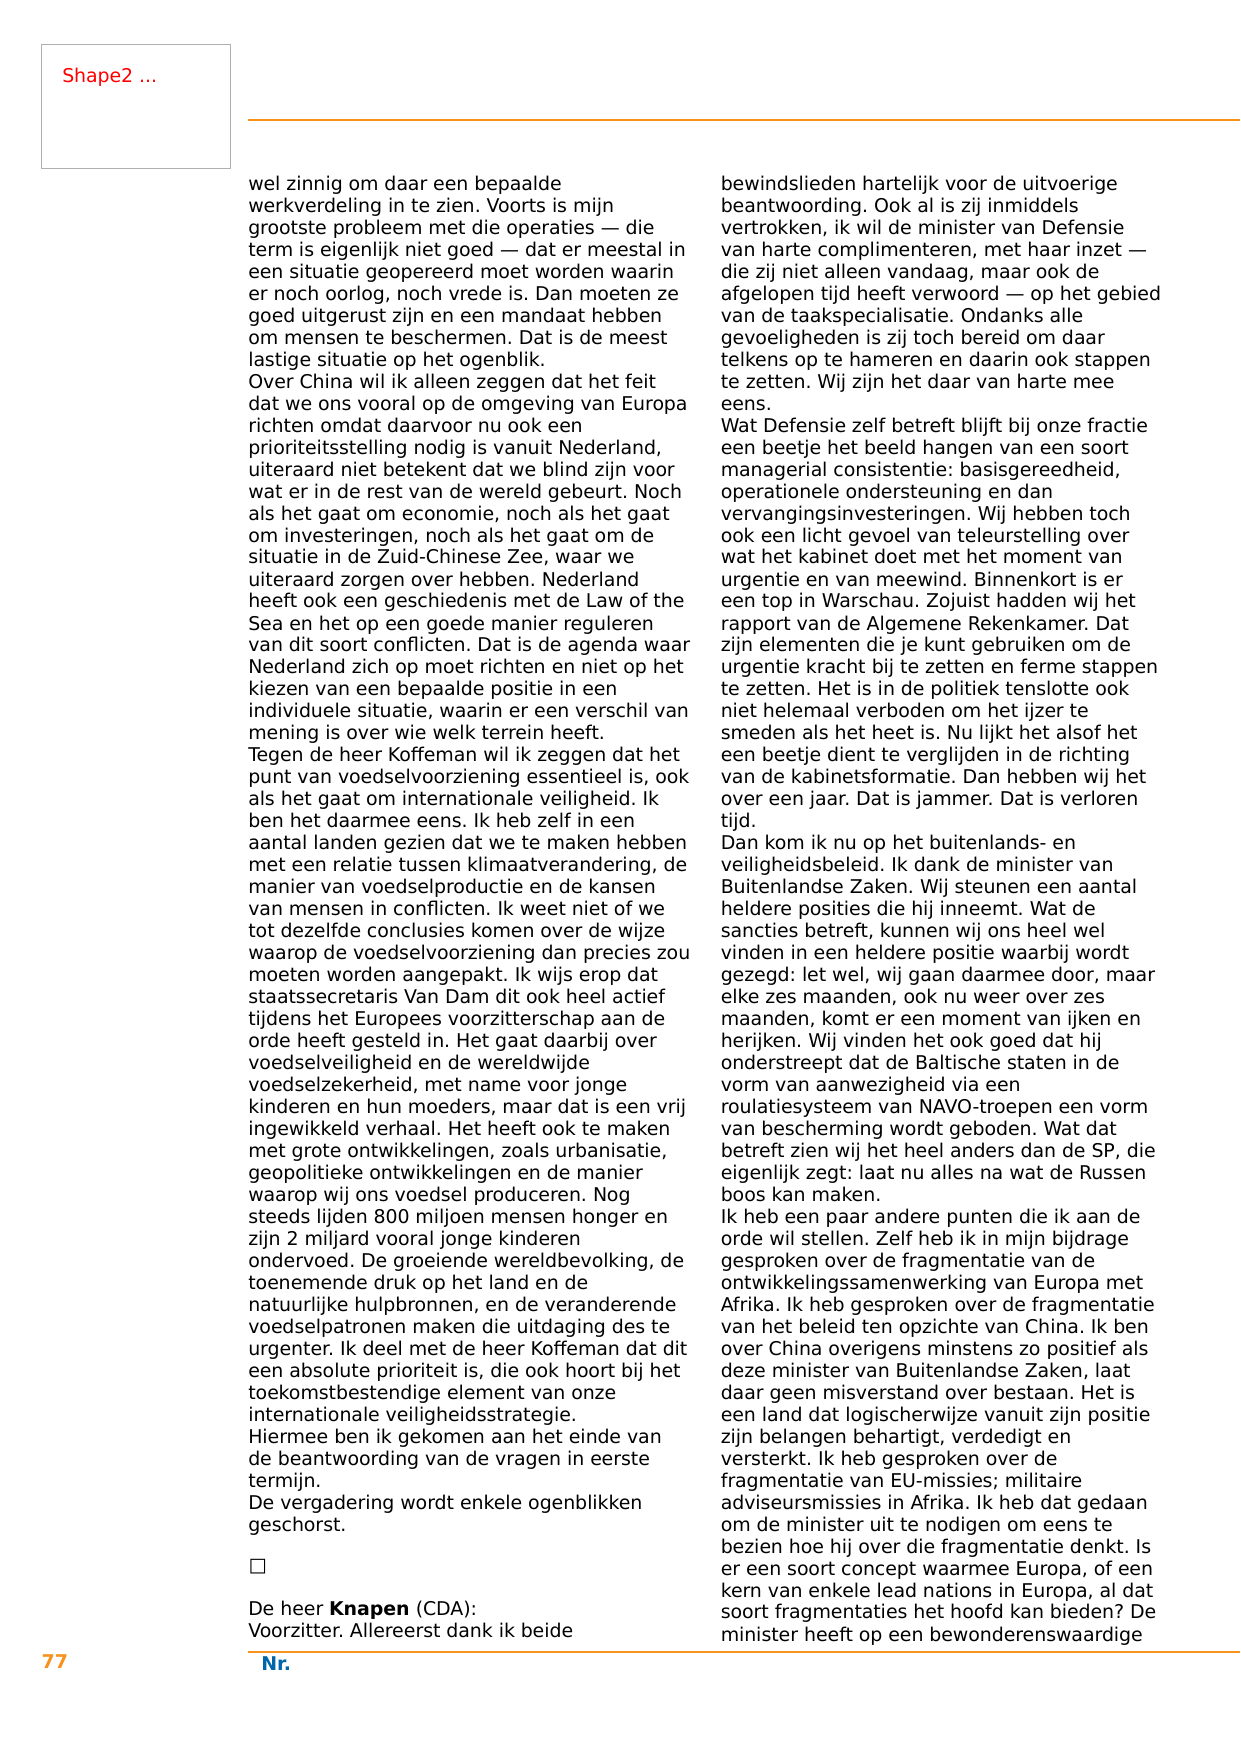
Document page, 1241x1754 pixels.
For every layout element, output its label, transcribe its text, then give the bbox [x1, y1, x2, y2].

text Over China wil ik alleen zeggen dat het feit dat we ons vooral op de omgeving van Europa richten omdat daarvoor nu ook een prioriteitsstelling nodig is vanuit Nederland, uiteraard niet betekent dat we blind zijn voor wat er in de rest van de wereld gebeurt. Noch als het gaat om economie, noch als het gaat om investeringen, noch als het gaat om de situatie in de Zuid-Chinese Zee, waar we uiteraard zorgen over hebben. Nederland heeft ook een geschiedenis met de Law of the Sea en het op een goede manier reguleren van dit soort conflicten. Dat is de agenda waar Nederland zich op moet richten en niet op het kiezen van een bepaalde positie in een individuele situatie, waarin er een verschil van mening is over wie welk terrein heeft. [248, 371, 691, 744]
text Ik heb een paar andere punten die ik aan de orde wil stellen. Zelf heb ik in mijn bijdrage gesproken over de fragmentatie van de ontwikkelingssamenwerking van Europa met Afrika. Ik heb gesproken over de fragmentatie van het beleid ten opzichte van China. Ik ben over China overigens minstens zo positief als deze minister van Buitenlandse Zaken, laat daar geen misverstand over bestaan. Het is een land dat logischerwijze vanuit zijn positie zijn belangen behartigt, verdedigt en versterkt. Ik heb gesproken over de fragmentatie van EU-missies; militaire adviseursmissies in Afrika. Ik heb dat gedaan om de minister uit te nodigen om eens te bezien hoe hij over die fragmentatie denkt. Is er een soort concept waarmee Europa, of een kern van enkele lead nations in Europa, al dat soort fragmentaties het hoofd kan bieden? De minister heeft op een bewonderenswaardige [721, 1206, 1163, 1645]
text Hiermee ben ik gekomen aan het einde van de beantwoording van de vragen in eerste termijn. [248, 1426, 691, 1492]
text De vergadering wordt enkele ogenblikken geschorst. [248, 1492, 691, 1536]
text Wat Defensie zelf betreft blijft bij onze fractie een beetje het beeld hangen van een soort managerial consistentie: basisgereedheid, operationele ondersteuning en dan vervangingsinvesteringen. Wij hebben toch ook een licht gevoel van teleurstelling over wat het kabinet doet met het moment van urgentie en van meewind. Binnenkort is er een top in Warschau. Zojuist hadden wij het rapport van de Algemene Rekenkamer. Dat zijn elementen die je kunt gebruiken om de urgentie kracht bij te zetten en ferme stappen te zetten. Het is in de politiek tenslotte ook niet helemaal verboden om het ijzer te smeden als het heet is. Nu lijkt het alsof het een beetje dient te verglijden in de richting van de kabinetsformatie. Dan hebben wij het over een jaar. Dat is jammer. Dat is verloren tijd. [721, 414, 1163, 832]
text Tegen de heer Koffeman wil ik zeggen dat het punt van voedselvoorziening essentieel is, ook als het gaat om internationale veiligheid. Ik ben het daarmee eens. Ik heb zelf in een aantal landen gezien dat we te maken hebben met een relatie tussen klimaatverandering, de manier van voedselproductie en de kansen van mensen in conflicten. Ik weet niet of we tot dezelfde conclusies komen over de wijze waarop de voedselvoorziening dan precies zou moeten worden aangepakt. Ik wijs erop dat staatssecretaris Van Dam dit ook heel actief tijdens het Europees voorzitterschap aan de orde heeft gesteld in. Het gaat daarbij over voedselveiligheid en de wereldwijde voedselzekerheid, met name voor jonge kinderen en hun moeders, maar dat is een vrij ingewikkeld verhaal. Het heeft ook te maken met grote ontwikkelingen, zoals urbanisatie, geopolitieke ontwikkelingen en de manier waarop wij ons voedsel produceren. Nog steeds lijden 800 miljoen mensen honger en zijn 2 miljard vooral jonge kinderen ondervoed. De groeiende wereldbevolking, de toenemende druk op het land en de natuurlijke hulpbronnen, en de veranderende voedselpatronen maken die uitdaging des te urgenter. Ik deel met de heer Koffeman dat dit een absolute prioriteit is, die ook hoort bij het toekomstbestendige element van onze internationale veiligheidsstrategie. [248, 744, 691, 1426]
text ⬜ [248, 1556, 691, 1577]
text bewindslieden hartelijk voor de uitvoerige beantwoording. Ook al is zij inmiddels vertrokken, ik wil de minister van Defensie van harte complimenteren, met haar inzet — die zij niet alleen vandaag, maar ook de afgelopen tijd heeft verwoord — op het gebied van de taakspecialisatie. Ondanks alle gevoeligheden is zij toch bereid om daar telkens op te hameren en daarin ook stappen te zetten. Wij zijn het daar van harte mee eens. [721, 173, 1163, 414]
text De heer Knapen (CDA): [248, 1597, 691, 1619]
text wel zinnig om daar een bepaalde werkverdeling in te zien. Voorts is mijn grootste probleem met die operaties — die term is eigenlijk niet goed — dat er meestal in een situatie geopereerd moet worden waarin er noch oorlog, noch vrede is. Dan moeten ze goed uitgerust zijn en een mandaat hebben om mensen te beschermen. Dat is de meest lastige situatie op het ogenblik. [248, 173, 691, 371]
text Dan kom ik nu op het buitenlands- en veiligheidsbeleid. Ik dank de minister van Buitenlandse Zaken. Wij steunen een aantal heldere posities die hij inneemt. Wat de sancties betreft, kunnen wij ons heel wel vinden in een heldere positie waarbij wordt gezegd: let wel, wij gaan daarmee door, maar elke zes maanden, ook nu weer over zes maanden, komt er een moment van ijken en herijken. Wij vinden het ook goed dat hij onderstreept dat de Baltische staten in de vorm van aanwezigheid via een roulatiesysteem van NAVO-troepen een vorm van bescherming wordt geboden. Wat dat betreft zien wij het heel anders dan de SP, die eigenlijk zegt: laat nu alles na wat de Russen boos kan maken. [721, 832, 1163, 1206]
text Voorzitter. Allereerst dank ik beide [248, 1619, 691, 1641]
